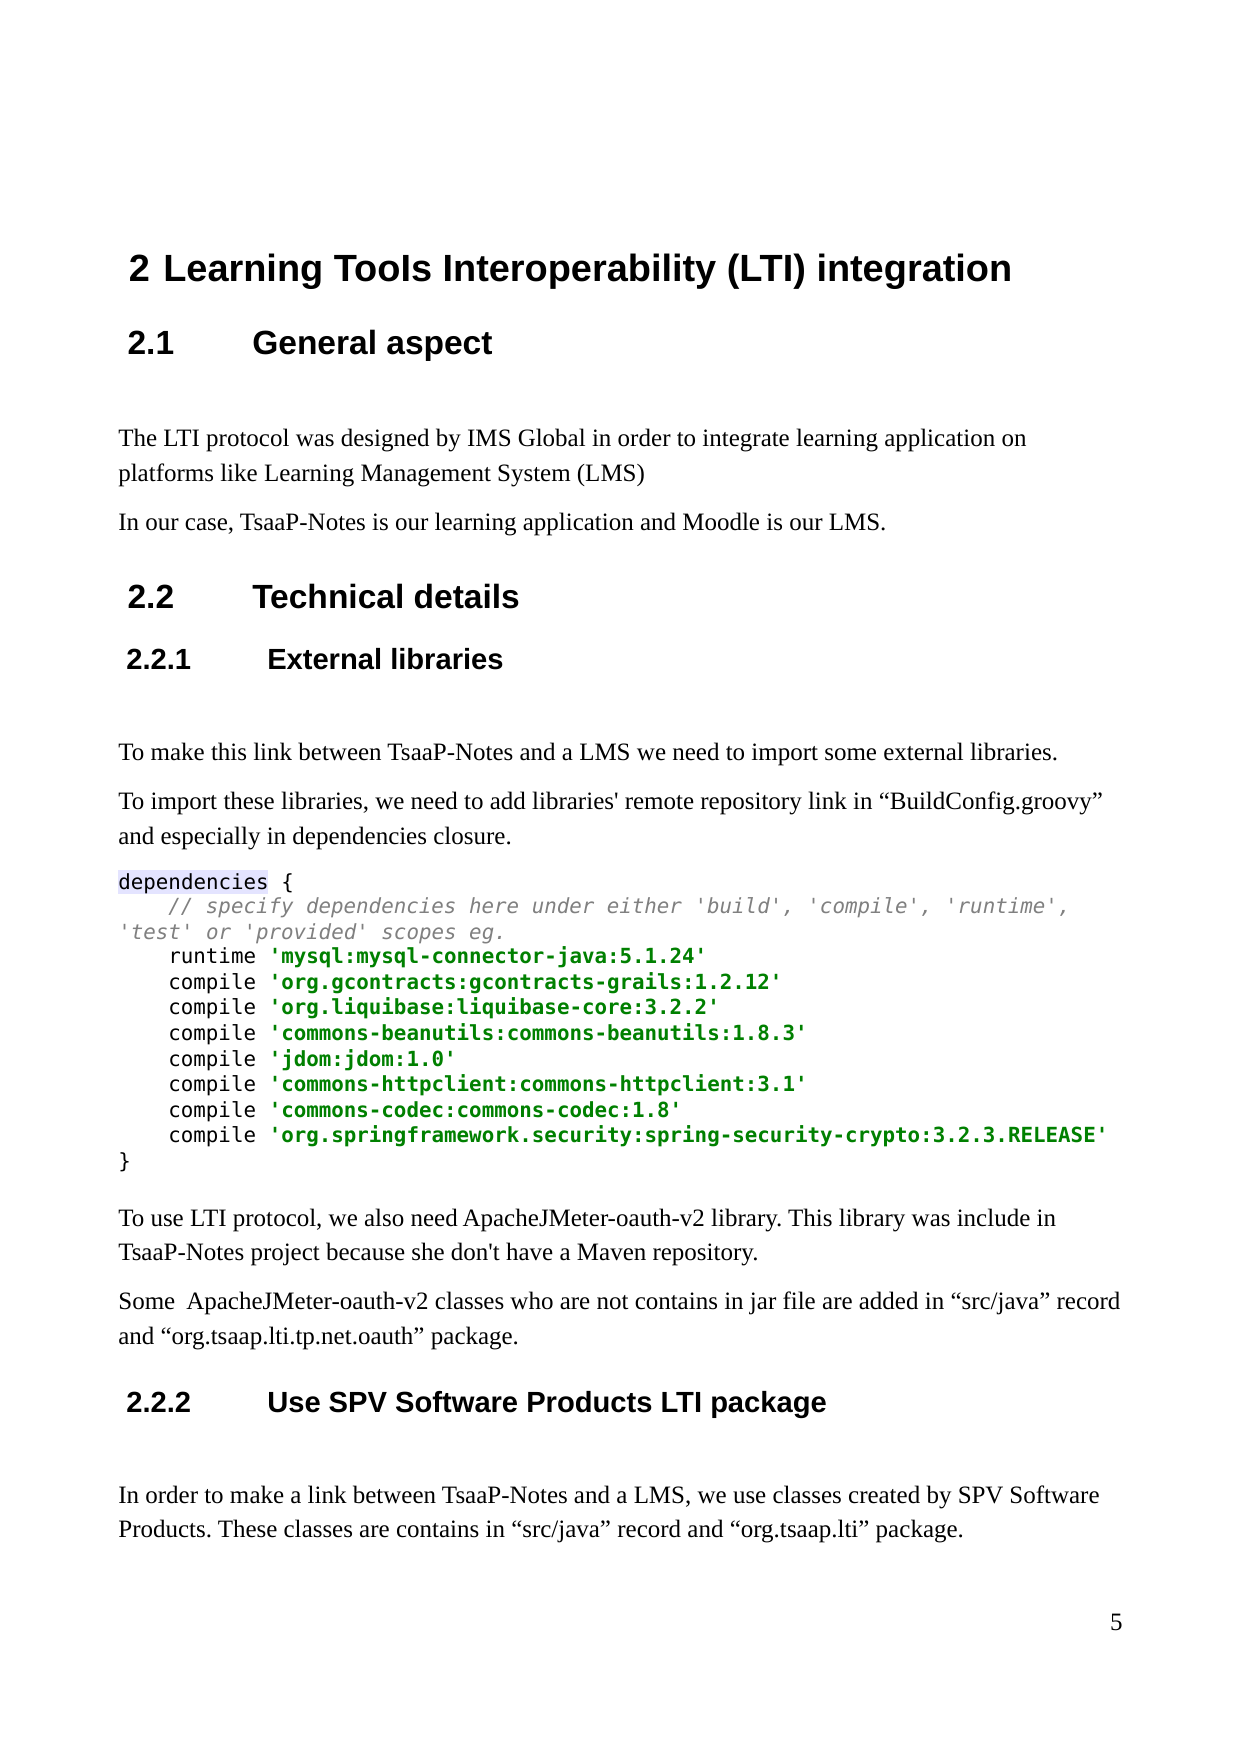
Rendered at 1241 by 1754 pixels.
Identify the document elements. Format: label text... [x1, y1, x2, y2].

text // specify dependencies here under either 'build', 'compile', 'runtime', 'test' or 'provided' scopes eg. [118, 894, 1122, 944]
text compile 'org.liquibase:liquibase-core:3.2.2' [118, 995, 1122, 1021]
text To use LTI protocol, we also need ApacheJMeter-oauth-v2 library. This library was include in TsaaP-Notes project because she don't have a Maven repository. [118, 1203, 1122, 1266]
text compile 'jdom:jdom:1.0' [118, 1047, 1122, 1072]
subtitle External libraries [118, 642, 1122, 676]
text runtime 'mysql:mysql-connector-java:5.1.24' [118, 944, 1122, 970]
text In order to make a link between TsaaP-Notes and a LMS, we use classes created by SPV Software Products. These classes are contains in “src/java” record and “org.tsaap.lti” package. [118, 1480, 1122, 1543]
subtitle Technical details [118, 577, 1122, 615]
text To make this link between TsaaP-Notes and a LMS we need to import some external libraries. [118, 737, 1122, 766]
text The LTI protocol was designed by IMS Global in order to integrate learning application on platforms like Learning Management System (LMS) [118, 423, 1122, 486]
text compile 'org.springframework.security:spring-security-crypto:3.2.3.RELEASE' [118, 1123, 1122, 1149]
text compile 'commons-httpclient:commons-httpclient:3.1' [118, 1072, 1122, 1098]
text In our case, TsaaP-Notes is our learning application and Moodle is our LMS. [118, 507, 1122, 535]
text compile 'commons-beanutils:commons-beanutils:1.8.3' [118, 1021, 1122, 1047]
text compile 'commons-codec:commons-codec:1.8' [118, 1098, 1122, 1123]
text Some ApacheJMeter-oauth-v2 classes who are not contains in jar file are added in “src/java” record and “org.tsaap.lti.tp.net.oauth” package. [118, 1286, 1122, 1350]
text } [118, 1149, 1122, 1173]
text dependencies { [118, 870, 1122, 894]
subtitle General aspect [118, 323, 1122, 362]
subtitle Use SPV Software Products LTI package [118, 1384, 1122, 1418]
text To import these libraries, we need to add libraries' remote repository link in “BuildConfig.groovy” and especially in dependencies closure. [118, 786, 1122, 850]
subtitle Learning TooIs Interoperability (LTI) integration [118, 246, 1122, 289]
text compile 'org.gcontracts:gcontracts-grails:1.2.12' [118, 970, 1122, 995]
